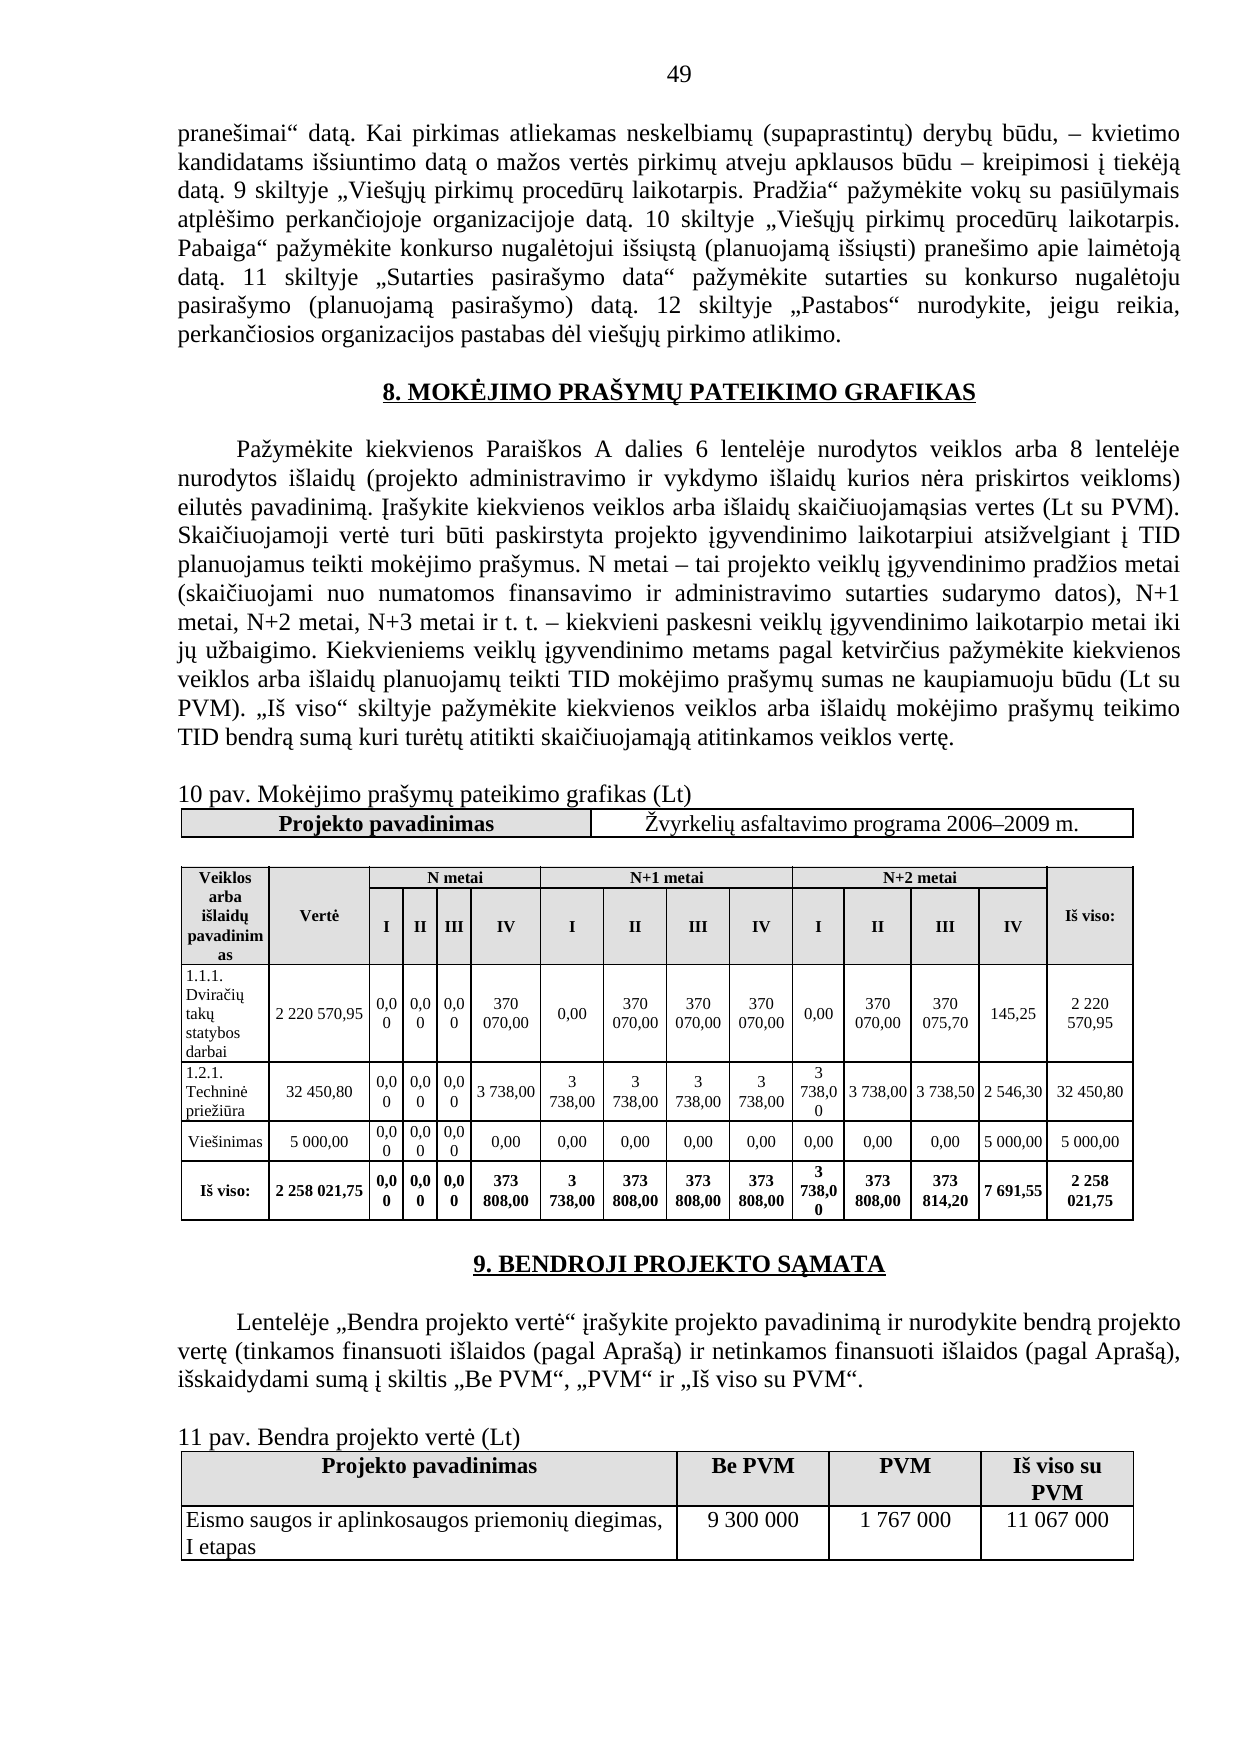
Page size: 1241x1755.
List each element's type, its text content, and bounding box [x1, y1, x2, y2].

table_cell 0,00 [370, 1162, 402, 1219]
table_header Veiklos arba išlaidų pavadinimas [182, 868, 268, 964]
table_cell 3 738,00 [730, 1063, 792, 1120]
table_cell 9 300 000 [678, 1507, 828, 1559]
table_header Žvyrkelių asfaltavimo programa 2006–2009 m. [592, 810, 1132, 836]
table_cell 3 738,00 [604, 1063, 666, 1120]
table_cell 1.1.1. Dviračių takų statybos darbai [182, 965, 268, 1061]
table_cell I [793, 889, 843, 964]
table_cell I [541, 889, 603, 964]
table_cell IV [980, 889, 1046, 964]
table_cell 7 691,55 [980, 1162, 1046, 1219]
table_header Vertė [270, 868, 369, 964]
table_cell 0,00 [370, 965, 402, 1061]
table_cell 0,00 [730, 1122, 792, 1160]
table_cell 11 067 000 [982, 1507, 1133, 1559]
table_cell 2 258 021,75 [1048, 1162, 1132, 1219]
text Lentelėje „Bendra projekto vertė“ įrašykite projekto pavadinimą ir nurodykite bendrą projekto vertę (tinkamos finansuoti išlaidos (pagal Aprašą) ir netinkamos finansuoti išlaidos (pagal Aprašą), išskaidydami sumą į skiltis „Be PVM“, „PVM“ ir „Iš viso su PVM“. [177, 1307, 1181, 1393]
table_cell 0,00 [438, 1122, 470, 1160]
text Pažymėkite kiekvienos Paraiškos A dalies 6 lentelėje nurodytos veiklos arba 8 lentelėje nurodytos išlaidų (projekto administravimo ir vykdymo išlaidų kurios nėra priskirtos veikloms) eilutės pavadinimą. Įrašykite kiekvienos veiklos arba išlaidų skaičiuojamąsias vertes (Lt su PVM). Skaičiuojamoji vertė turi būti paskirstyta projekto įgyvendinimo laikotarpiui atsižvelgiant į TID planuojamus teikti mokėjimo prašymus. N metai – tai projekto veiklų įgyvendinimo pradžios metai (skaičiuojami nuo numatomos finansavimo ir administravimo sutarties sudarymo datos), N+1 metai, N+2 metai, N+3 metai ir t. t. – kiekvieni paskesni veiklų įgyvendinimo laikotarpio metai iki jų užbaigimo. Kiekvieniems veiklų įgyvendinimo metams pagal ketvirčius pažymėkite kiekvienos veiklos arba išlaidų planuojamų teikti TID mokėjimo prašymų sumas ne kaupiamuoju būdu (Lt su PVM). „Iš viso“ skiltyje pažymėkite kiekvienos veiklos arba išlaidų mokėjimo prašymų teikimo TID bendrą sumą kuri turėtų atitikti skaičiuojamąją atitinkamos veiklos vertę. [177, 434, 1181, 751]
table_header Iš viso su PVM [982, 1452, 1133, 1505]
table_cell 3 738,00 [793, 1162, 843, 1219]
table_header Be PVM [678, 1452, 828, 1505]
table_cell 3 738,50 [912, 1063, 978, 1120]
table_cell 0,00 [793, 1122, 843, 1160]
table_cell 3 738,00 [667, 1063, 729, 1120]
table_cell 373 814,20 [912, 1162, 978, 1219]
table_cell Iš viso: [182, 1162, 268, 1219]
table_cell 145,25 [980, 965, 1046, 1061]
table_cell 0,00 [472, 1122, 540, 1160]
table_cell II [604, 889, 666, 964]
table_cell 0,00 [438, 1063, 470, 1120]
table_cell 370 070,00 [667, 965, 729, 1061]
table_header Projekto pavadinimas [182, 1452, 676, 1505]
table_cell 0,00 [912, 1122, 978, 1160]
table_cell IV [730, 889, 792, 964]
table_cell 370 070,00 [845, 965, 910, 1061]
table_cell 2 258 021,75 [270, 1162, 369, 1219]
table_cell 370 070,00 [472, 965, 540, 1061]
table_cell I [370, 889, 402, 964]
table_cell 0,00 [793, 965, 843, 1061]
text pranešimai“ datą. Kai pirkimas atliekamas neskelbiamų (supaprastintų) derybų būdu, – kvietimo kandidatams išsiuntimo datą o mažos vertės pirkimų atveju apklausos būdu – kreipimosi į tiekėją datą. 9 skiltyje „Viešųjų pirkimų procedūrų laikotarpis. Pradžia“ pažymėkite vokų su pasiūlymais atplėšimo perkančiojoje organizacijoje datą. 10 skiltyje „Viešųjų pirkimų procedūrų laikotarpis. Pabaiga“ pažymėkite konkurso nugalėtojui išsiųstą (planuojamą išsiųsti) pranešimo apie laimėtoją datą. 11 skiltyje „Sutarties pasirašymo data“ pažymėkite sutarties su konkurso nugalėtoju pasirašymo (planuojamą pasirašymo) datą. 12 skiltyje „Pastabos“ nurodykite, jeigu reikia, perkančiosios organizacijos pastabas dėl viešųjų pirkimo atlikimo. [177, 118, 1181, 348]
table_header N+1 metai [541, 868, 792, 887]
table_cell 373 808,00 [667, 1162, 729, 1219]
table_cell 2 546,30 [980, 1063, 1046, 1120]
text 8. MOKĖJIMO PRAŠYMŲ PATEIKIMO GRAFIKAS [177, 377, 1181, 406]
table_cell 373 808,00 [730, 1162, 792, 1219]
table_cell 0,00 [370, 1063, 402, 1120]
table_cell 1 767 000 [830, 1507, 980, 1559]
table_cell 370 070,00 [730, 965, 792, 1061]
table_cell 5 000,00 [1048, 1122, 1132, 1160]
table_cell 5 000,00 [980, 1122, 1046, 1160]
table_cell 370 070,00 [604, 965, 666, 1061]
table_cell 373 808,00 [472, 1162, 540, 1219]
table_header N+2 metai [793, 868, 1046, 887]
table_cell 0,00 [438, 965, 470, 1061]
table_cell 3 738,00 [541, 1162, 603, 1219]
table_cell 0,00 [667, 1122, 729, 1160]
text 11 pav. Bendra projekto vertė (Lt) [177, 1422, 1181, 1451]
table_header N metai [370, 868, 540, 887]
table_cell 0,00 [541, 1122, 603, 1160]
table_cell Viešinimas [182, 1122, 268, 1160]
table_cell 0,00 [404, 965, 436, 1061]
table_header Projekto pavadinimas [182, 810, 590, 836]
table_cell 0,00 [604, 1122, 666, 1160]
table_cell 0,00 [541, 965, 603, 1061]
table_cell 32 450,80 [270, 1063, 369, 1120]
table_cell 32 450,80 [1048, 1063, 1132, 1120]
table_header Iš viso: [1048, 868, 1132, 964]
table_cell 0,00 [404, 1063, 436, 1120]
table_cell 373 808,00 [604, 1162, 666, 1219]
table_header PVM [830, 1452, 980, 1505]
table_cell II [845, 889, 910, 964]
table_cell III [438, 889, 470, 964]
table_cell 2 220 570,95 [270, 965, 369, 1061]
table_cell Eismo saugos ir aplinkosaugos priemonių diegimas, I etapas [182, 1507, 676, 1559]
table_cell 0,00 [404, 1122, 436, 1160]
text 9. BENDROJI PROJEKTO SĄMATA [177, 1249, 1181, 1278]
table_cell IV [472, 889, 540, 964]
table_cell 0,00 [404, 1162, 436, 1219]
table_cell II [404, 889, 436, 964]
table_cell 0,00 [370, 1122, 402, 1160]
table_cell 2 220 570,95 [1048, 965, 1132, 1061]
table_cell III [912, 889, 978, 964]
table_cell 0,00 [845, 1122, 910, 1160]
table_cell 3 738,00 [793, 1063, 843, 1120]
table_cell 3 738,00 [541, 1063, 603, 1120]
table_cell 0,00 [438, 1162, 470, 1219]
table_cell 373 808,00 [845, 1162, 910, 1219]
table_cell 3 738,00 [845, 1063, 910, 1120]
table_cell III [667, 889, 729, 964]
text 10 pav. Mokėjimo prašymų pateikimo grafikas (Lt) [177, 779, 1181, 808]
table_cell 370 075,70 [912, 965, 978, 1061]
table_cell 3 738,00 [472, 1063, 540, 1120]
table_cell 5 000,00 [270, 1122, 369, 1160]
table_cell 1.2.1. Techninė priežiūra [182, 1063, 268, 1120]
